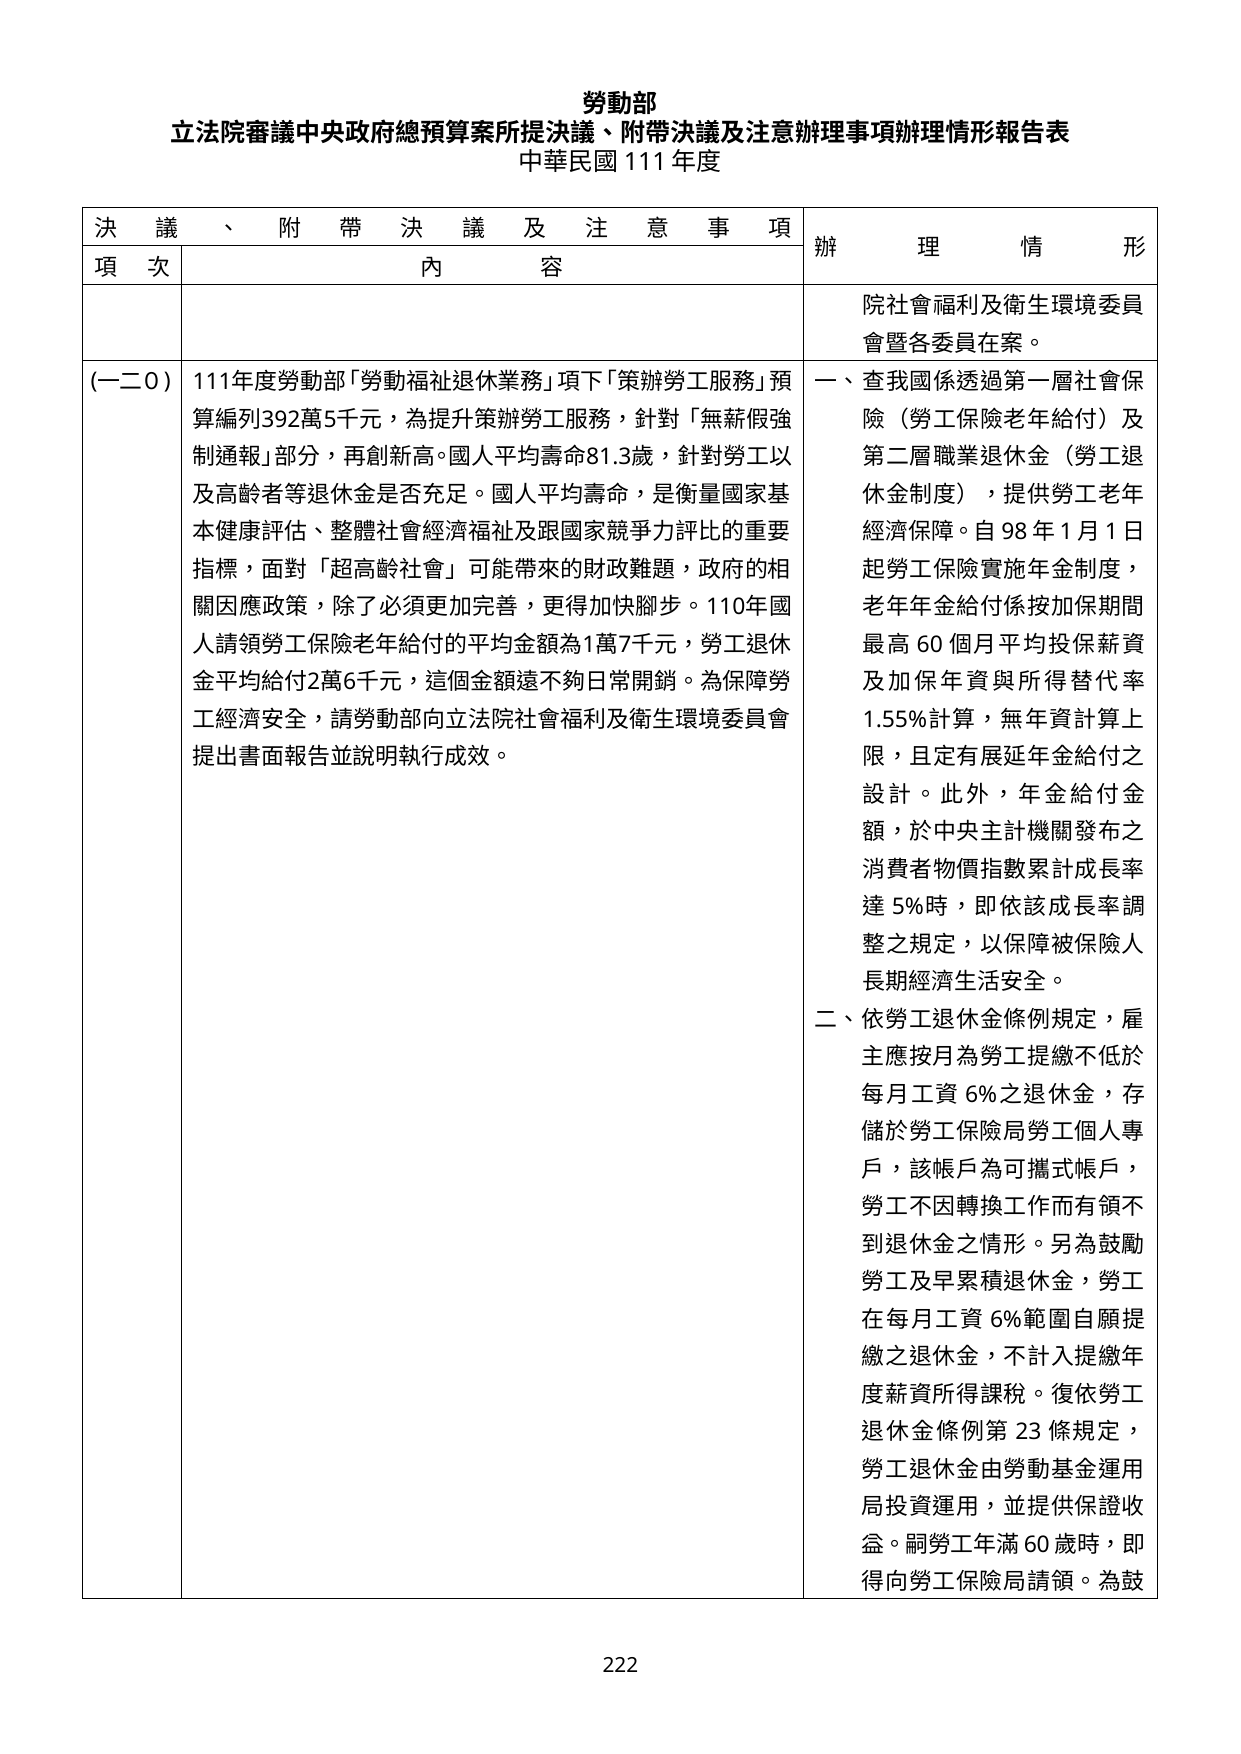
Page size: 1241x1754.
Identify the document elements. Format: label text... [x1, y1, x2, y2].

table_cell [182, 285, 803, 360]
table_cell [83, 285, 181, 360]
table_cell 111年度勞動部「勞動福祉退休業務」項下「策辦勞工服務」預算編列392萬5千元，為提升策辦勞工服務，針對「無薪假強制通報」部分，再創新高。國人平均壽命81.3歲，針對勞工以及高齡者等退休金是否充足。國人平均壽命，是衡量國家基本健康評估、整體社會經濟福祉及跟國家競爭力評比的重要指標，面對「超高齡社會」可能帶來的財政難題，政府的相關因應政策，除了必須更加完善，更得加快腳步。110年國人請領勞工保險老年給付的平均金額為1萬7千元，勞工退休金平均給付2萬6千元，這個金額遠不夠日常開銷。為保障勞工經濟安全，請勞動部向立法院社會福利及衛生環境委員會提出書面報告並說明執行成效。 [182, 361, 803, 1598]
table_cell 查我國係透過第一層社會保險（勞工保險老年給付）及第二層職業退休金（勞工退休金制度），提供勞工老年經濟保障。自98年1月1日起勞工保險實施年金制度，老年年金給付係按加保期間最高60個月平均投保薪資及加保年資與所得替代率1.55%計算，無年資計算上限，且定有展延年金給付之設計。此外，年金給付金額，於中央主計機關發布之消費者物價指數累計成長率達5%時，即依該成長率調整之規定，以保障被保險人長期經濟生活安全。 依勞工退休金條例規定，雇主應按月為勞工提繳不低於每月工資6%之退休金，存儲於勞工保險局勞工個人專戶，該帳戶為可攜式帳戶，勞工不因轉換工作而有領不到退休金之情形。另為鼓勵勞工及早累積退休金，勞工在每月工資6%範圍自願提繳之退休金，不計入提繳年度薪資所得課稅。復依勞工退休金條例第23條規定，勞工退休金由勞動基金運用局投資運用，並提供保證收益。嗣勞工年滿60歲時，即得向勞工保險局請領。為鼓 [804, 361, 1157, 1598]
table_header 辦理情形 [804, 208, 1157, 284]
table_cell 院社會福利及衛生環境委員會暨各委員在案。 [804, 285, 1157, 360]
table_cell 項次 [83, 246, 181, 284]
table_header 決議、附帶決議及注意事項 [83, 208, 803, 245]
table_cell 內 容 [182, 246, 803, 284]
table_cell (一二０) [83, 361, 181, 1598]
